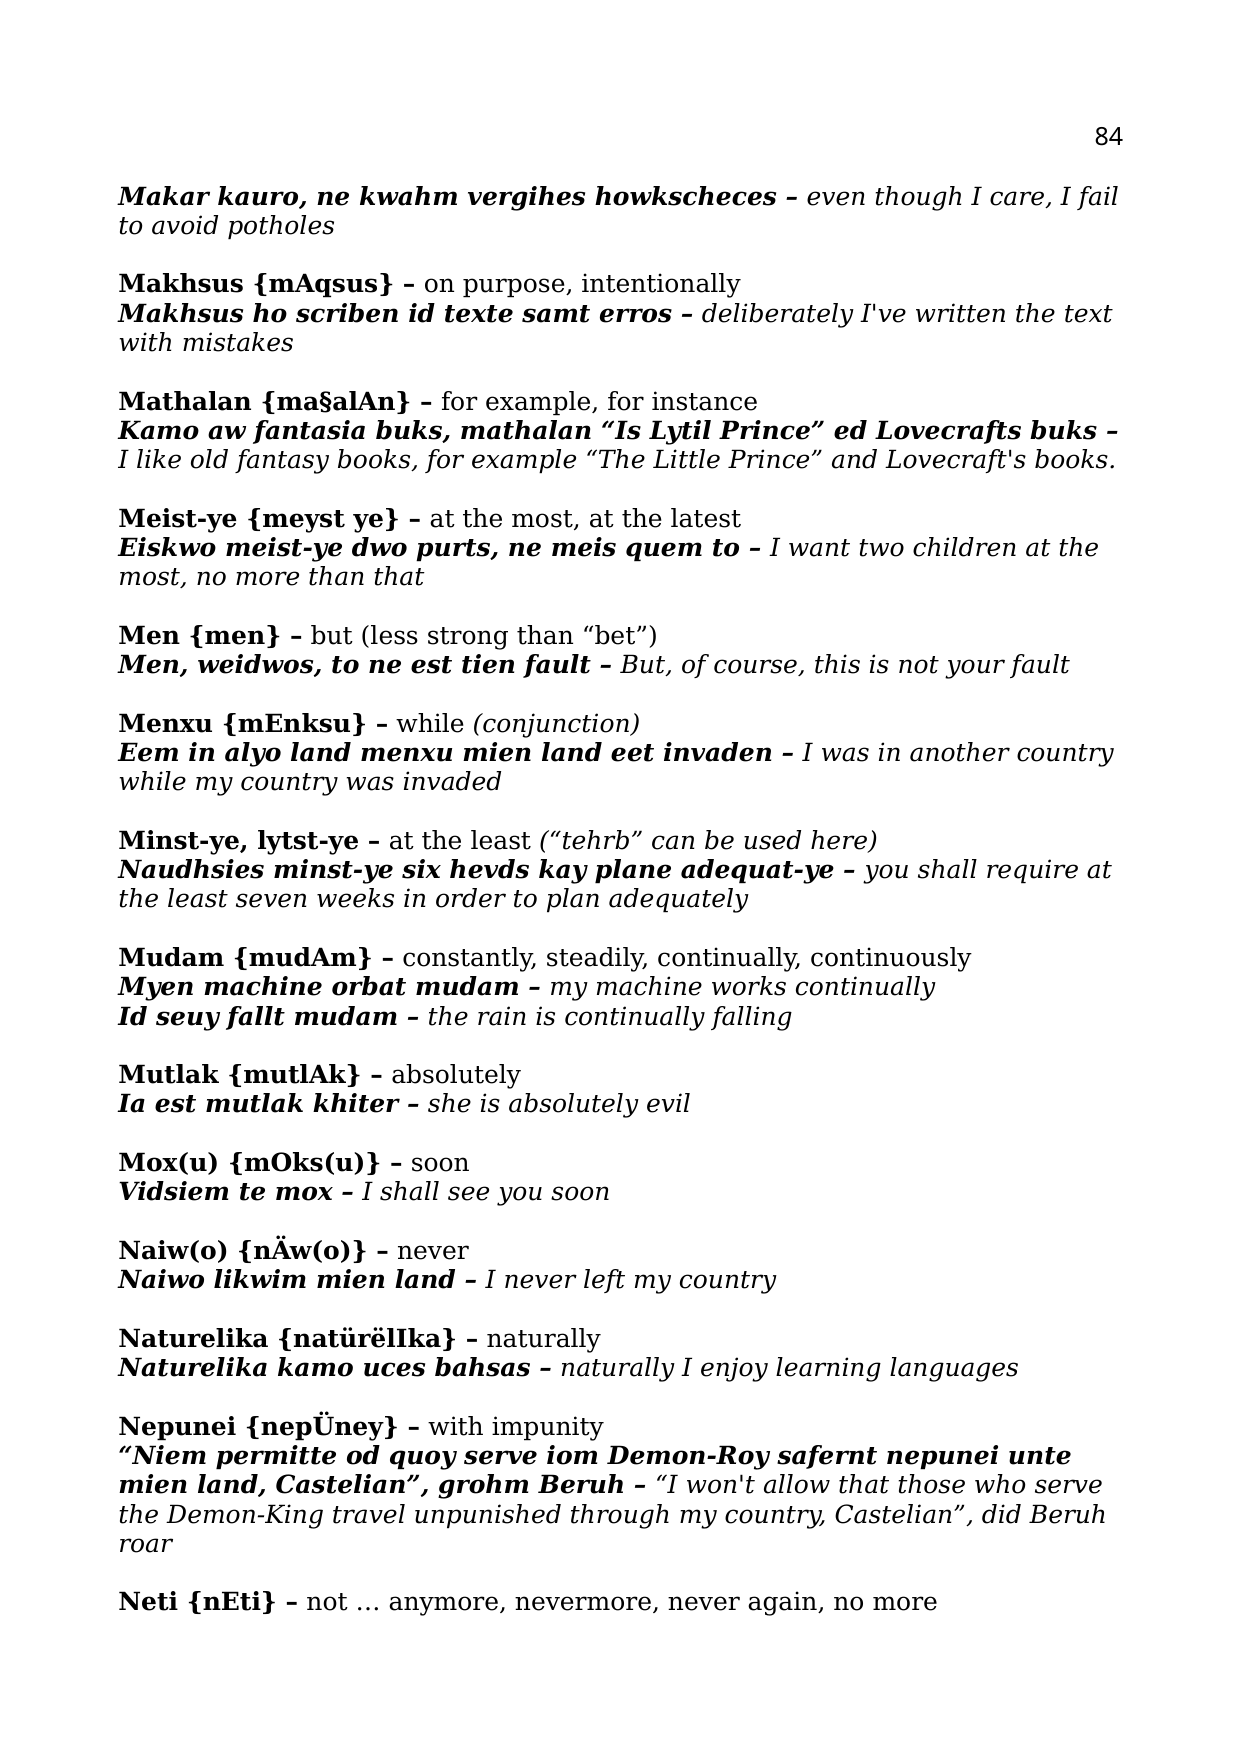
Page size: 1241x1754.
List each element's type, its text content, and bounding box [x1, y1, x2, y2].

text Kamo aw fantasia buks, mathalan “Is Lytil Prince” ed Lovecrafts buks – I like old fantasy books, for example “The Little Prince” and Lovecraft's books. [118, 416, 1123, 474]
text Vidsiem te mox – I shall see you soon [118, 1177, 1123, 1207]
text Mathalan {ma§alAn} – for example, for instance [118, 386, 1123, 416]
text Makhsus ho scriben id texte samt erros – deliberately I've written the text with mistakes [118, 299, 1123, 357]
text Naiwo likwim mien land – I never left my country [118, 1265, 1123, 1294]
text Eiskwo meist-ye dwo purts, ne meis quem to – I want two children at the most, no more than that [118, 533, 1123, 591]
text Eem in alyo land menxu mien land eet invaden – I was in another country while my country was invaded [118, 738, 1123, 796]
text Naiw(o) {nÄw(o)} – never [118, 1236, 1123, 1265]
text Makhsus {mAqsus} – on purpose, intentionally [118, 269, 1123, 299]
text Myen machine orbat mudam – my machine works continually [118, 972, 1123, 1001]
text Meist-ye {meyst ye} – at the most, at the latest [118, 503, 1123, 533]
text Neti {nEti} – not … anymore, nevermore, never again, no more [118, 1587, 1123, 1617]
text Naudhsies minst-ye six hevds kay plane adequat-ye – you shall require at the least seven weeks in order to plan adequately [118, 855, 1123, 913]
text Men, weidwos, to ne est tien fault – But, of course, this is not your fault [118, 650, 1123, 679]
text Naturelika kamo uces bahsas – naturally I enjoy learning languages [118, 1353, 1123, 1382]
text Menxu {mEnksu} – while (conjunction) [118, 708, 1123, 738]
text Minst-ye, lytst-ye – at the least (“tehrb” can be used here) [118, 826, 1123, 855]
text Ia est mutlak khiter – she is absolutely evil [118, 1089, 1123, 1119]
text Id seuy fallt mudam – the rain is continually falling [118, 1001, 1123, 1031]
text Men {men} – but (less strong than “bet”) [118, 621, 1123, 650]
text Mox(u) {mOks(u)} – soon [118, 1148, 1123, 1177]
text Naturelika {natürëlIka} – naturally [118, 1324, 1123, 1353]
text Makar kauro, ne kwahm vergihes howkscheces – even though I care, I fail to avoid potholes [118, 182, 1123, 240]
text Mudam {mudAm} – constantly, steadily, continually, continuously [118, 943, 1123, 972]
text “Niem permitte od quoy serve iom Demon-Roy safernt nepunei unte mien land, Castelian”, grohm Beruh – “I won't allow that those who serve the Demon-King travel unpunished through my country, Castelian”, did Beruh roar [118, 1441, 1123, 1558]
text Nepunei {nepÜney} – with impunity [118, 1412, 1123, 1441]
text Mutlak {mutlAk} – absolutely [118, 1060, 1123, 1089]
